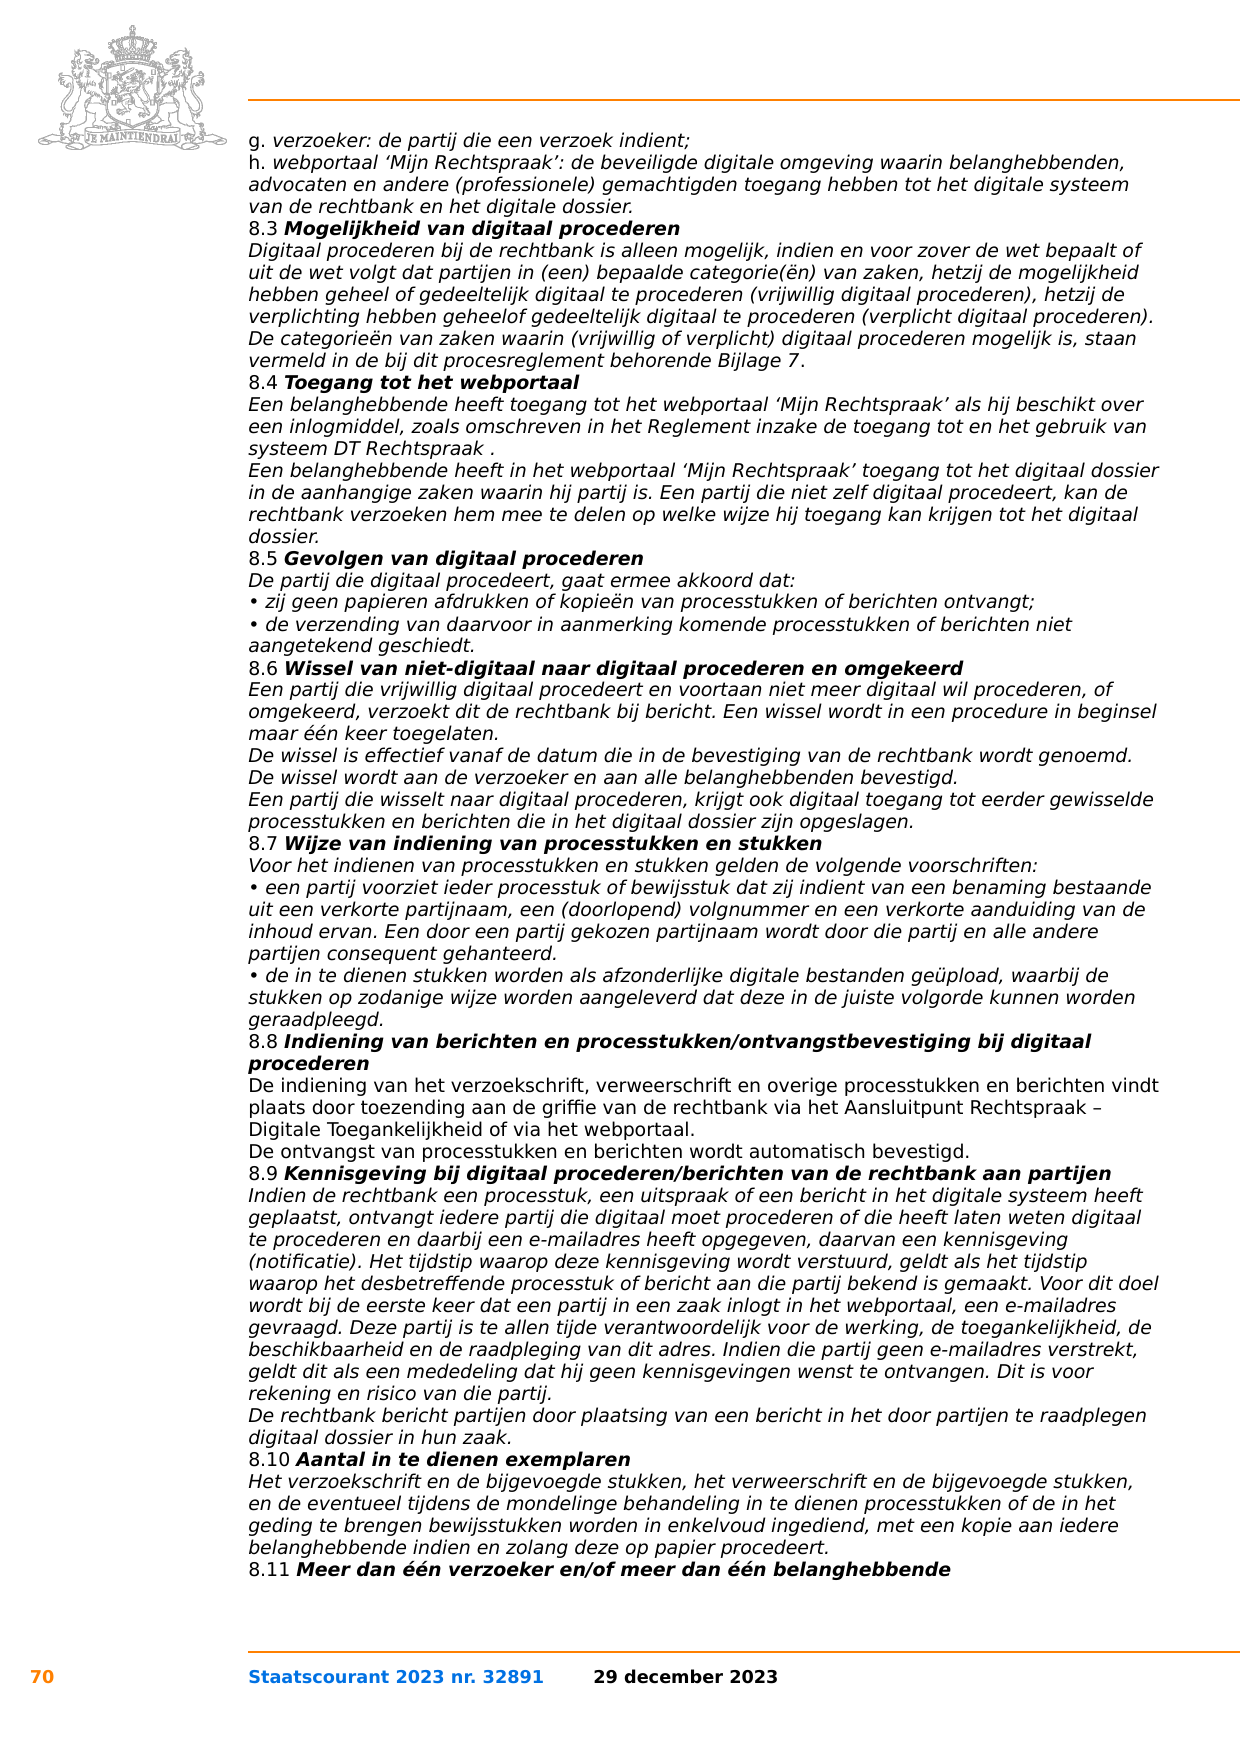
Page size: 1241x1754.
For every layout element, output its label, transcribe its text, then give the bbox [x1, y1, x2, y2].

text 8.4 Toegang tot het webportaal [248, 372, 1163, 394]
text Een partij die wisselt naar digitaal procederen, krijgt ook digitaal toegang tot eerder gewisselde processtukken en berichten die in het digitaal dossier zijn opgeslagen. [248, 789, 1163, 833]
text 8.10 Aantal in te dienen exemplaren [248, 1449, 1163, 1471]
text 8.8 Indiening van berichten en processtukken/ontvangstbevestiging bij digitaal procederen [248, 1031, 1163, 1075]
text Digitaal procederen bij de rechtbank is alleen mogelijk, indien en voor zover de wet bepaalt of uit de wet volgt dat partijen in (een) bepaalde categorie(ën) van zaken, hetzij de mogelijkheid hebben geheel of gedeeltelijk digitaal te procederen (vrijwillig digitaal procederen), hetzij de verplichting hebben geheelof gedeeltelijk digitaal te procederen (verplicht digitaal procederen). De categorieën van zaken waarin (vrijwillig of verplicht) digitaal procederen mogelijk is, staan vermeld in de bij dit procesreglement behorende Bijlage 7. [248, 240, 1163, 372]
text De rechtbank bericht partijen door plaatsing van een bericht in het door partijen te raadplegen digitaal dossier in hun zaak. [248, 1405, 1163, 1449]
text De indiening van het verzoekschrift, verweerschrift en overige processtukken en berichten vindt plaats door toezending aan de griffie van de rechtbank via het Aansluitpunt Rechtspraak – Digitale Toegankelijkheid of via het webportaal. [248, 1075, 1163, 1141]
text • de verzending van daarvoor in aanmerking komende processtukken of berichten niet aangetekend geschiedt. [248, 613, 1163, 657]
text 8.7 Wijze van indiening van processtukken en stukken [248, 833, 1163, 855]
text 8.5 Gevolgen van digitaal procederen [248, 547, 1163, 569]
text Voor het indienen van processtukken en stukken gelden de volgende voorschriften: [248, 855, 1163, 877]
text De partij die digitaal procedeert, gaat ermee akkoord dat: [248, 569, 1163, 591]
text Indien de rechtbank een processtuk, een uitspraak of een bericht in het digitale systeem heeft geplaatst, ontvangt iedere partij die digitaal moet procederen of die heeft laten weten digitaal te procederen en daarbij een e-mailadres heeft opgegeven, daarvan een kennisgeving (notificatie). Het tijdstip waarop deze kennisgeving wordt verstuurd, geldt als het tijdstip waarop het desbetreffende processtuk of bericht aan die partij bekend is gemaakt. Voor dit doel wordt bij de eerste keer dat een partij in een zaak inlogt in het webportaal, een e-mailadres gevraagd. Deze partij is te allen tijde verantwoordelijk voor de werking, de toegankelijkheid, de beschikbaarheid en de raadpleging van dit adres. Indien die partij geen e-mailadres verstrekt, geldt dit als een mededeling dat hij geen kennisgevingen wenst te ontvangen. Dit is voor rekening en risico van die partij. [248, 1185, 1163, 1405]
text Een belanghebbende heeft in het webportaal ‘Mijn Rechtspraak’ toegang tot het digitaal dossier in de aanhangige zaken waarin hij partij is. Een partij die niet zelf digitaal procedeert, kan de rechtbank verzoeken hem mee te delen op welke wijze hij toegang kan krijgen tot het digitaal dossier. [248, 459, 1163, 547]
text 8.6 Wissel van niet-digitaal naar digitaal procederen en omgekeerd [248, 657, 1163, 679]
text 8.9 Kennisgeving bij digitaal procederen/berichten van de rechtbank aan partijen [248, 1163, 1163, 1185]
text De ontvangst van processtukken en berichten wordt automatisch bevestigd. [248, 1141, 1163, 1163]
picture [38, 25, 227, 150]
text Een partij die vrijwillig digitaal procedeert en voortaan niet meer digitaal wil procederen, of omgekeerd, verzoekt dit de rechtbank bij bericht. Een wissel wordt in een procedure in beginsel maar één keer toegelaten. [248, 679, 1163, 745]
text 8.3 Mogelijkheid van digitaal procederen [248, 218, 1163, 240]
text De wissel is effectief vanaf de datum die in de bevestiging van de rechtbank wordt genoemd. De wissel wordt aan de verzoeker en aan alle belanghebbenden bevestigd. [248, 745, 1163, 789]
text 8.11 Meer dan één verzoeker en/of meer dan één belanghebbende [248, 1558, 1163, 1581]
text • zij geen papieren afdrukken of kopieën van processtukken of berichten ontvangt; [248, 591, 1163, 613]
text Het verzoekschrift en de bijgevoegde stukken, het verweerschrift en de bijgevoegde stukken, en de eventueel tijdens de mondelinge behandeling in te dienen processtukken of de in het geding te brengen bewijsstukken worden in enkelvoud ingediend, met een kopie aan iedere belanghebbende indien en zolang deze op papier procedeert. [248, 1471, 1163, 1558]
text g. verzoeker: de partij die een verzoek indient; [248, 130, 1163, 152]
text • de in te dienen stukken worden als afzonderlijke digitale bestanden geüpload, waarbij de stukken op zodanige wijze worden aangeleverd dat deze in de juiste volgorde kunnen worden geraadpleegd. [248, 965, 1163, 1031]
text • een partij voorziet ieder processtuk of bewijsstuk dat zij indient van een benaming bestaande uit een verkorte partijnaam, een (doorlopend) volgnummer en een verkorte aanduiding van de inhoud ervan. Een door een partij gekozen partijnaam wordt door die partij en alle andere partijen consequent gehanteerd. [248, 877, 1163, 965]
text Een belanghebbende heeft toegang tot het webportaal ‘Mijn Rechtspraak’ als hij beschikt over een inlogmiddel, zoals omschreven in het Reglement inzake de toegang tot en het gebruik van systeem DT Rechtspraak . [248, 394, 1163, 459]
text h. webportaal ‘Mijn Rechtspraak’: de beveiligde digitale omgeving waarin belanghebbenden, advocaten en andere (professionele) gemachtigden toegang hebben tot het digitale systeem van de rechtbank en het digitale dossier. [248, 152, 1163, 218]
